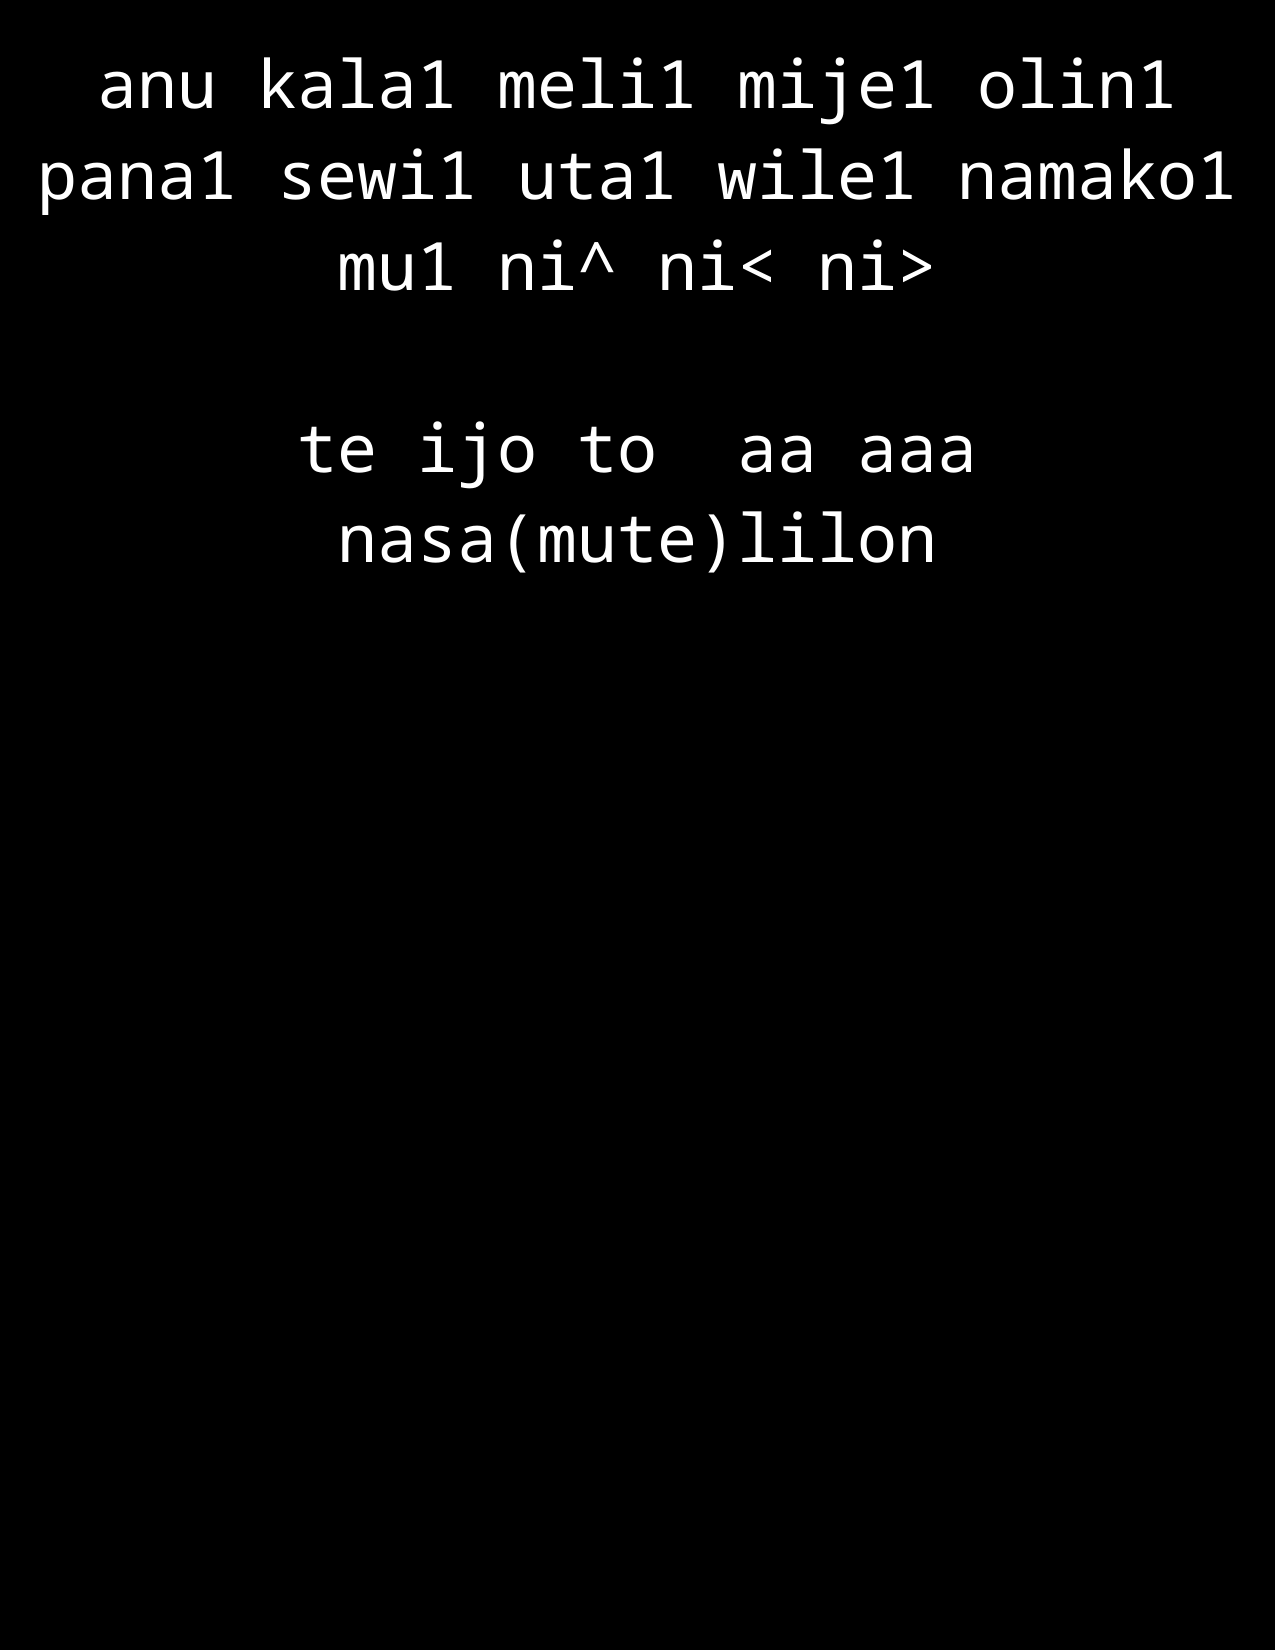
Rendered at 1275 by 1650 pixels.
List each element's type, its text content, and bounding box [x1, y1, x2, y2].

text te ijo to aa aaa nasa(mute)lilon [37, 401, 1237, 582]
text anu kala1 meli1 mije1 olin1 pana1 sewi1 uta1 wile1 namako1 mu1 ni^ ni< ni> [37, 37, 1237, 310]
